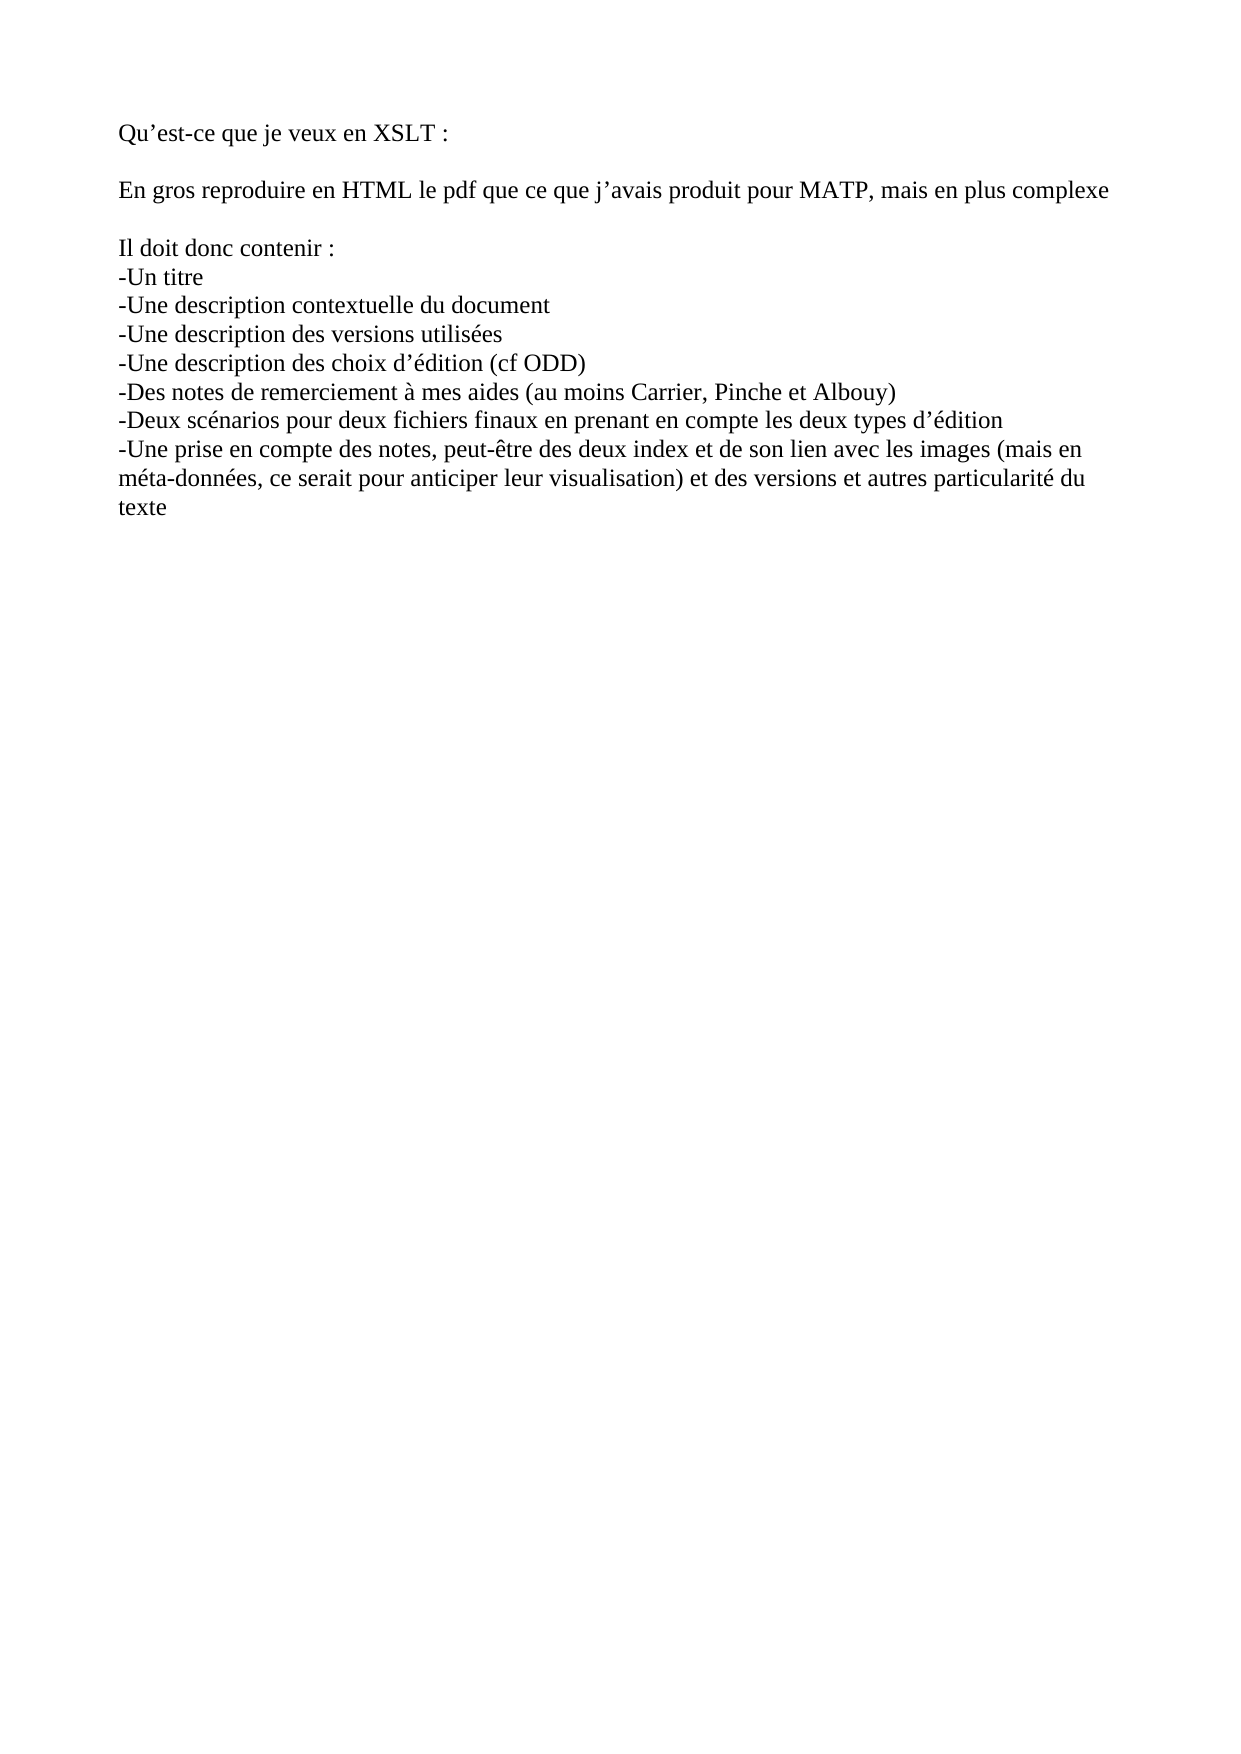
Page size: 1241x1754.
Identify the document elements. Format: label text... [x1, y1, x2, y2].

text Qu’est-ce que je veux en XSLT : [118, 118, 1122, 147]
text En gros reproduire en HTML le pdf que ce que j’avais produit pour MATP, mais en plus complexe [118, 176, 1122, 204]
text -Une description contextuelle du document [118, 291, 1122, 319]
text -Des notes de remerciement à mes aides (au moins Carrier, Pinche et Albouy) [118, 377, 1122, 406]
text -Une description des choix d’édition (cf ODD) [118, 348, 1122, 377]
text Il doit donc contenir : [118, 233, 1122, 262]
text -Une description des versions utilisées [118, 319, 1122, 348]
text -Une prise en compte des notes, peut-être des deux index et de son lien avec les images (mais en méta-données, ce serait pour anticiper leur visualisation) et des versions et autres particularité du texte [118, 434, 1122, 521]
text -Deux scénarios pour deux fichiers finaux en prenant en compte les deux types d’édition [118, 406, 1122, 434]
text -Un titre [118, 262, 1122, 291]
